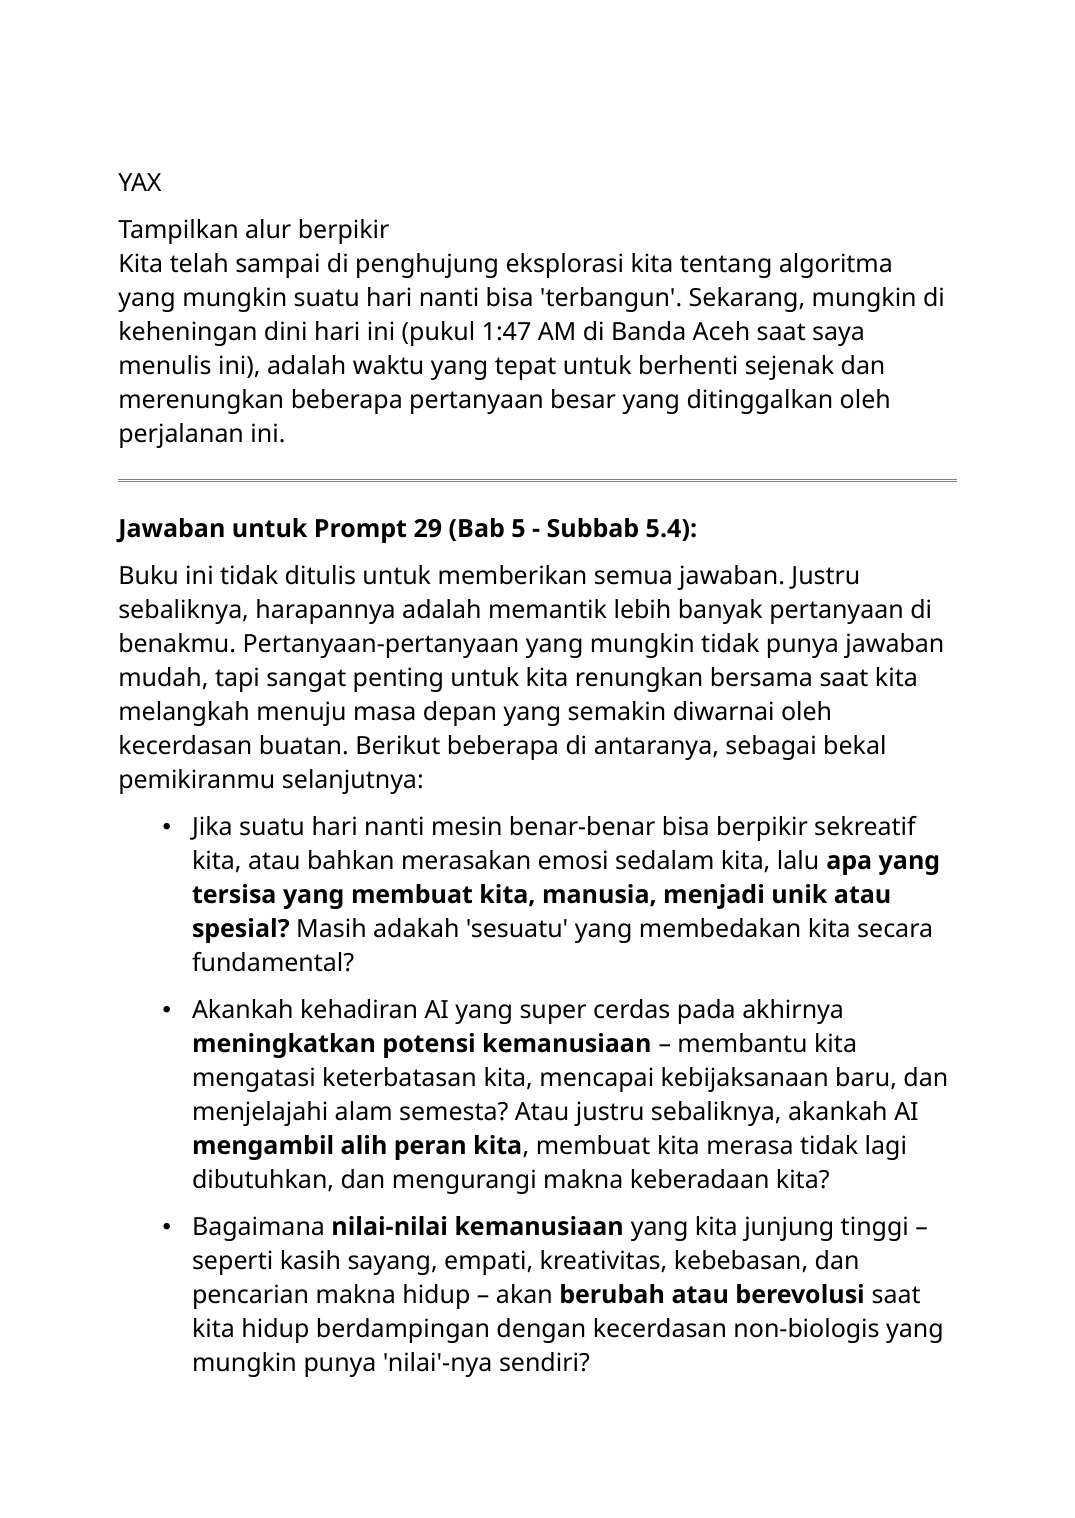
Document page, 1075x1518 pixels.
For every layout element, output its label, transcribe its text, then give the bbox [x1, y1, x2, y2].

list Akankah kehadiran AI yang super cerdas pada akhirnya meningkatkan potensi kemanusiaan – membantu kita mengatasi keterbatasan kita, mencapai kebijaksanaan baru, dan menjelajahi alam semesta? Atau justru sebaliknya, akankah AI mengambil alih peran kita, membuat kita merasa tidak lagi dibutuhkan, dan mengurangi makna keberadaan kita? [162, 991, 957, 1196]
text Kita telah sampai di penghujung eksplorasi kita tentang algoritma yang mungkin suatu hari nanti bisa 'terbangun'. Sekarang, mungkin di keheningan dini hari ini (pukul 1:47 AM di Banda Aceh saat saya menulis ini), adalah waktu yang tepat untuk berhenti sejenak dan merenungkan beberapa pertanyaan besar yang ditinggalkan oleh perjalanan ini. [118, 245, 957, 450]
text Buku ini tidak ditulis untuk memberikan semua jawaban. Justru sebaliknya, harapannya adalah memantik lebih banyak pertanyaan di benakmu. Pertanyaan-pertanyaan yang mungkin tidak punya jawaban mudah, tapi sangat penting untuk kita renungkan bersama saat kita melangkah menuju masa depan yang semakin diwarnai oleh kecerdasan buatan. Berikut beberapa di antaranya, sebagai bekal pemikiranmu selanjutnya: [118, 558, 957, 796]
list Bagaimana nilai-nilai kemanusiaan yang kita junjung tinggi – seperti kasih sayang, empati, kreativitas, kebebasan, dan pencarian makna hidup – akan berubah atau berevolusi saat kita hidup berdampingan dengan kecerdasan non-biologis yang mungkin punya 'nilai'-nya sendiri? [162, 1208, 957, 1378]
text YAX [118, 165, 957, 199]
text Tampilkan alur berpikir [118, 211, 957, 245]
text Jawaban untuk Prompt 29 (Bab 5 - Subbab 5.4): [118, 511, 957, 545]
list Jika suatu hari nanti mesin benar-benar bisa berpikir sekreatif kita, atau bahkan merasakan emosi sedalam kita, lalu apa yang tersisa yang membuat kita, manusia, menjadi unik atau spesial? Masih adakah 'sesuatu' yang membedakan kita secara fundamental? [162, 808, 957, 979]
